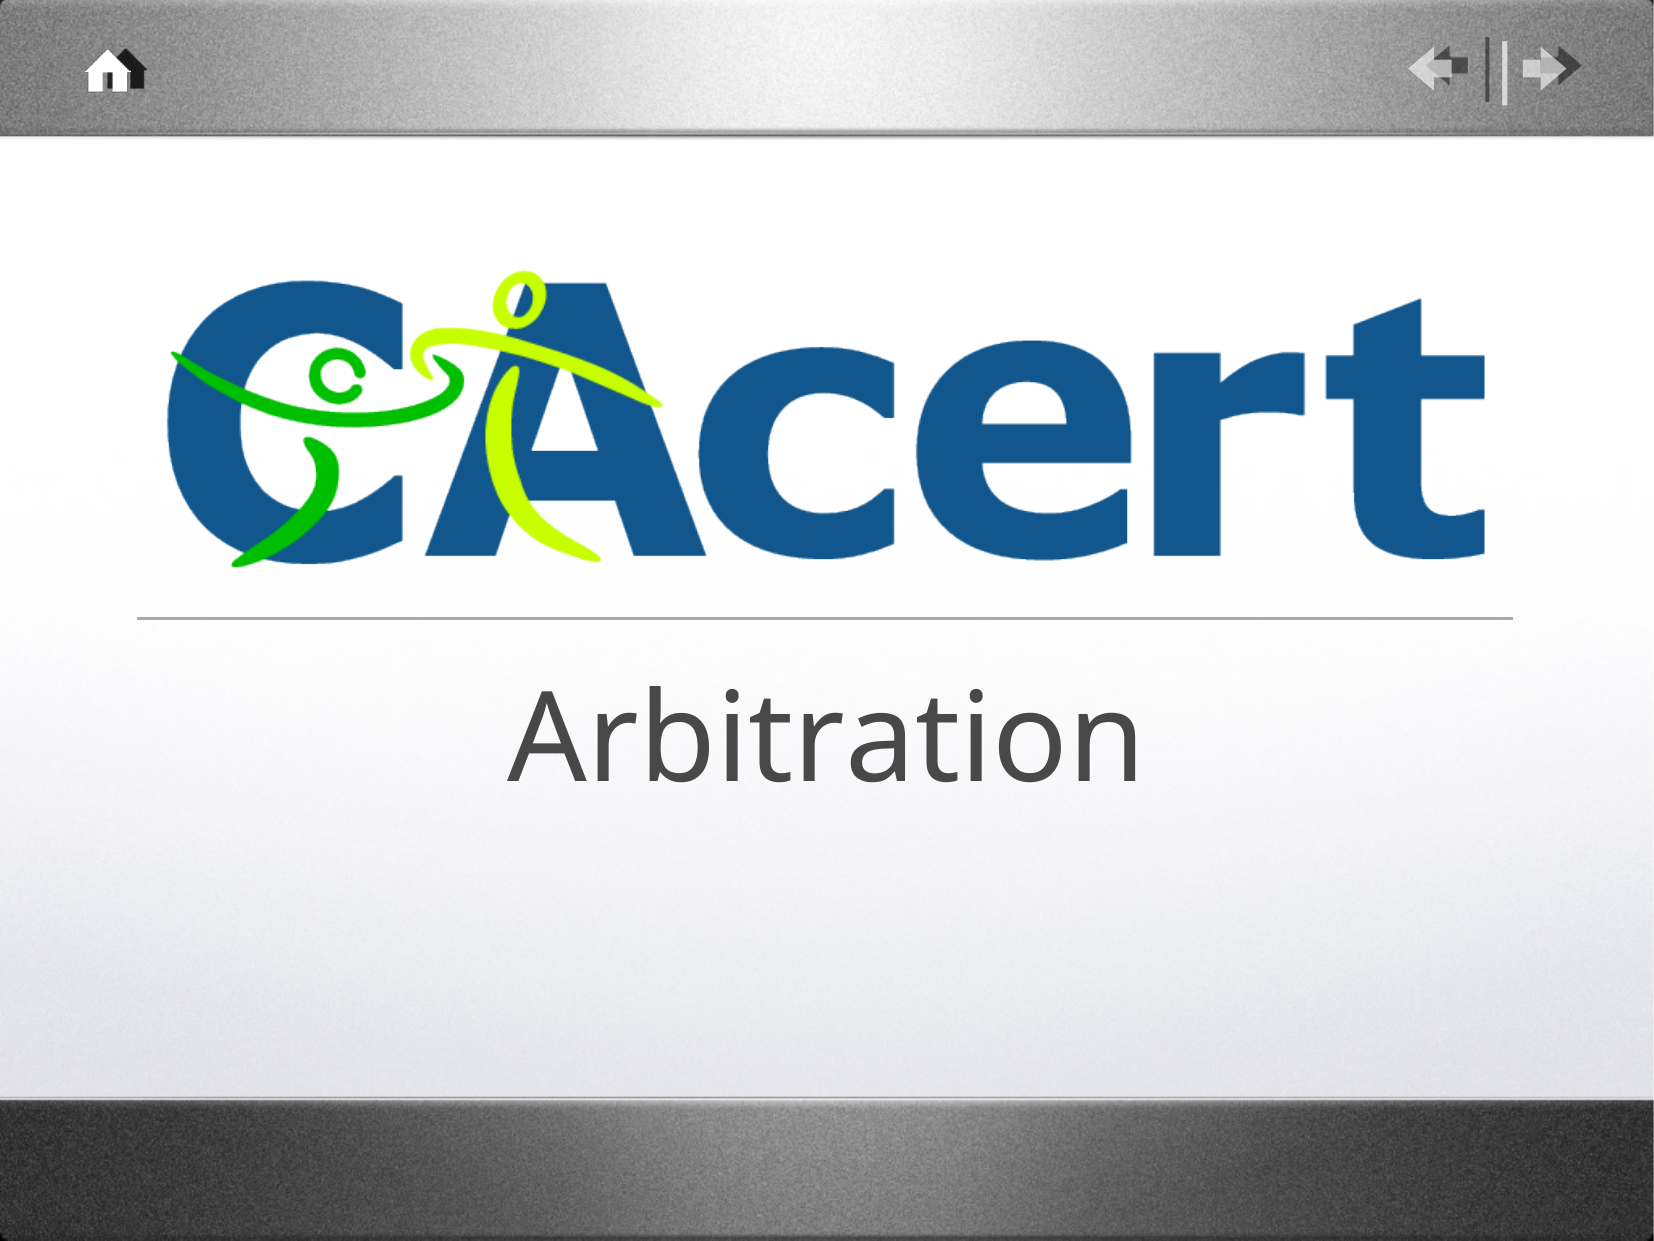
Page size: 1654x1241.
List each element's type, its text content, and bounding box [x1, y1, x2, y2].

list Arbitration [161, 639, 1493, 814]
picture [0, 0, 1654, 1241]
